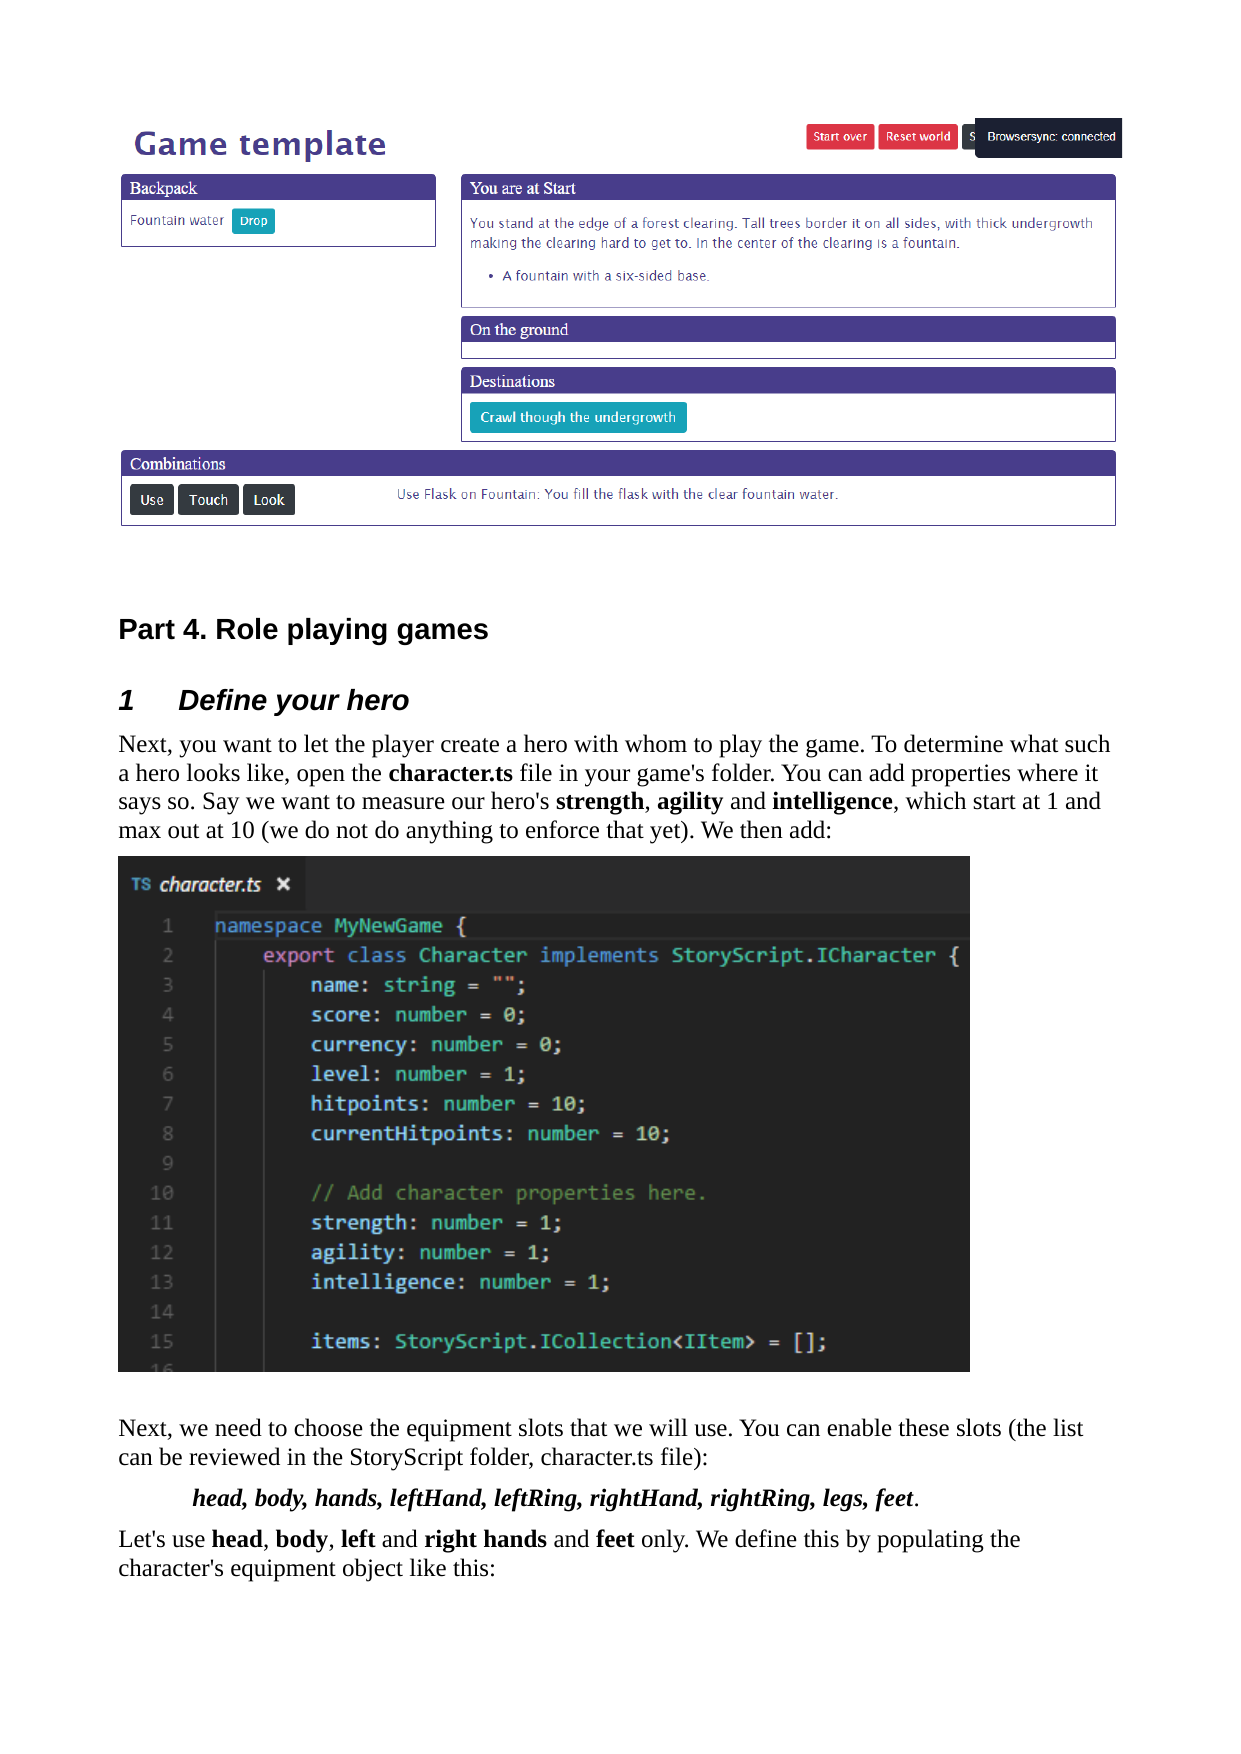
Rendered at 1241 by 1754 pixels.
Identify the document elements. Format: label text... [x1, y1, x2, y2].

subtitle Part 4. Role playing games [118, 612, 1122, 645]
subtitle Define your hero [118, 683, 1122, 716]
text head, body, hands, leftHand, leftRing, rightHand, rightRing, legs, feet. [118, 1483, 1122, 1512]
text Next, we need to choose the equipment slots that we will use. You can enable these slots (the list can be reviewed in the StoryScript folder, character.ts file): [118, 1413, 1122, 1471]
text Let's use head, body, left and right hands and feet only. We define this by populating the character's equipment object like this: [118, 1524, 1122, 1582]
text Next, you want to let the player create a hero with whom to play the game. To determine what such a hero looks like, open the character.ts file in your game's folder. You can add properties where it says so. Say we want to measure our hero's strength, agility and intelligence, which start at 1 and max out at 10 (we do not do anything to enforce that yet). We then add: [118, 729, 1122, 844]
